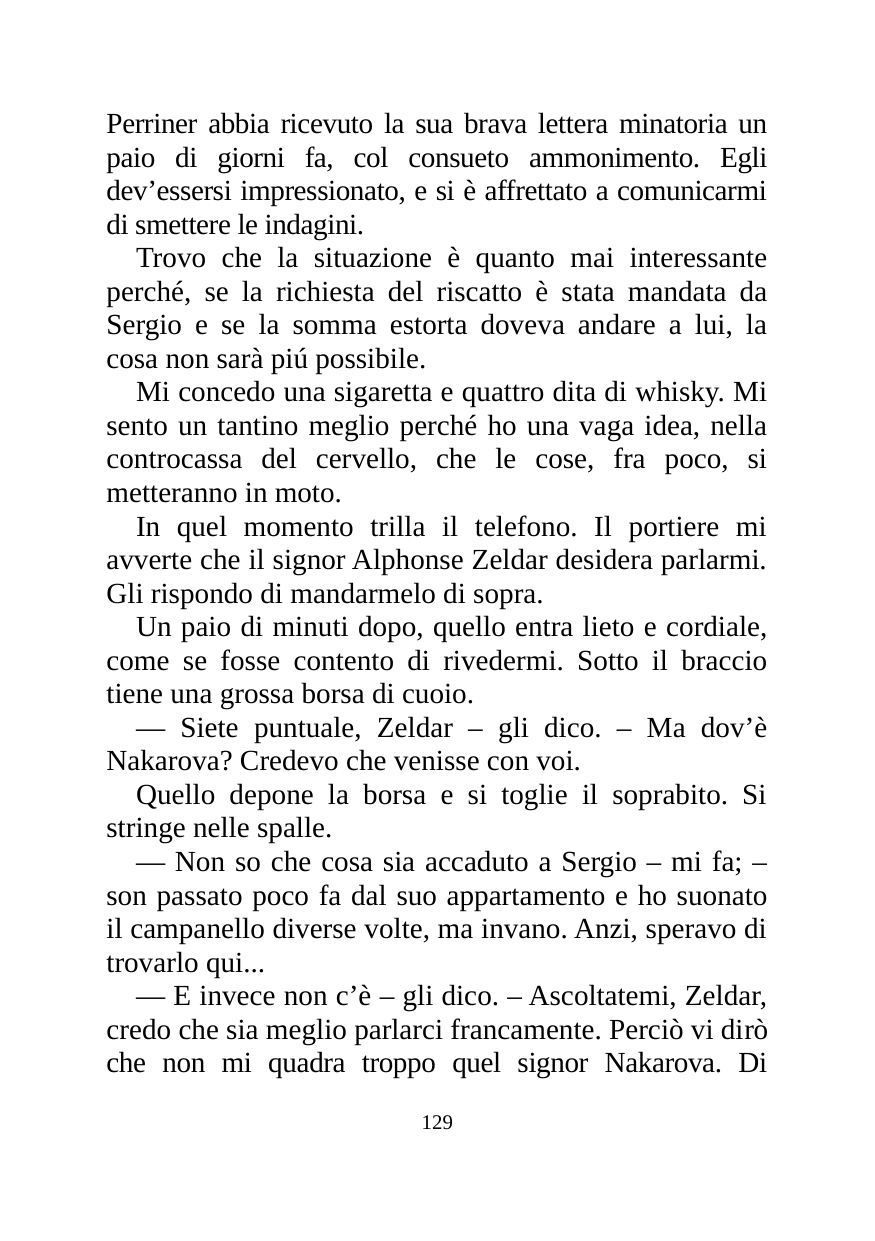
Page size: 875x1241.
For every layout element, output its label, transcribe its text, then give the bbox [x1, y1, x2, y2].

text Perriner abbia ricevuto la sua brava lettera minatoria un paio di giorni fa, col consueto ammonimento. Egli dev’essersi impressionato, e si è affrettato a comunicarmi di smettere le indagini. [106, 106, 768, 240]
text — Non so che cosa sia accaduto a Sergio – mi fa; – son passato poco fa dal suo appartamento e ho suonato il campanello diverse volte, ma invano. Anzi, speravo di trovarlo qui... [106, 844, 768, 978]
text — E invece non c’è – gli dico. – Ascoltatemi, Zeldar, credo che sia meglio parlarci francamente. Perciò vi dirò che non mi quadra troppo quel signor Nakarova. Di [106, 978, 768, 1079]
text In quel momento trilla il telefono. Il portiere mi avverte che il signor Alphonse Zeldar desidera parlarmi. Gli rispondo di mandarmelo di sopra. [106, 509, 768, 609]
text Mi concedo una sigaretta e quattro dita di whisky. Mi sento un tantino meglio perché ho una vaga idea, nella controcassa del cervello, che le cose, fra poco, si metteranno in moto. [106, 374, 768, 509]
text — Siete puntuale, Zeldar – gli dico. – Ma dov’è Nakarova? Credevo che venisse con voi. [106, 710, 768, 777]
text Trovo che la situazione è quanto mai interessante perché, se la richiesta del riscatto è stata mandata da Sergio e se la somma estorta doveva andare a lui, la cosa non sarà piú possibile. [106, 240, 768, 374]
text Quello depone la borsa e si toglie il soprabito. Si stringe nelle spalle. [106, 777, 768, 844]
text Un paio di minuti dopo, quello entra lieto e cordiale, come se fosse contento di rivedermi. Sotto il braccio tiene una grossa borsa di cuoio. [106, 609, 768, 710]
